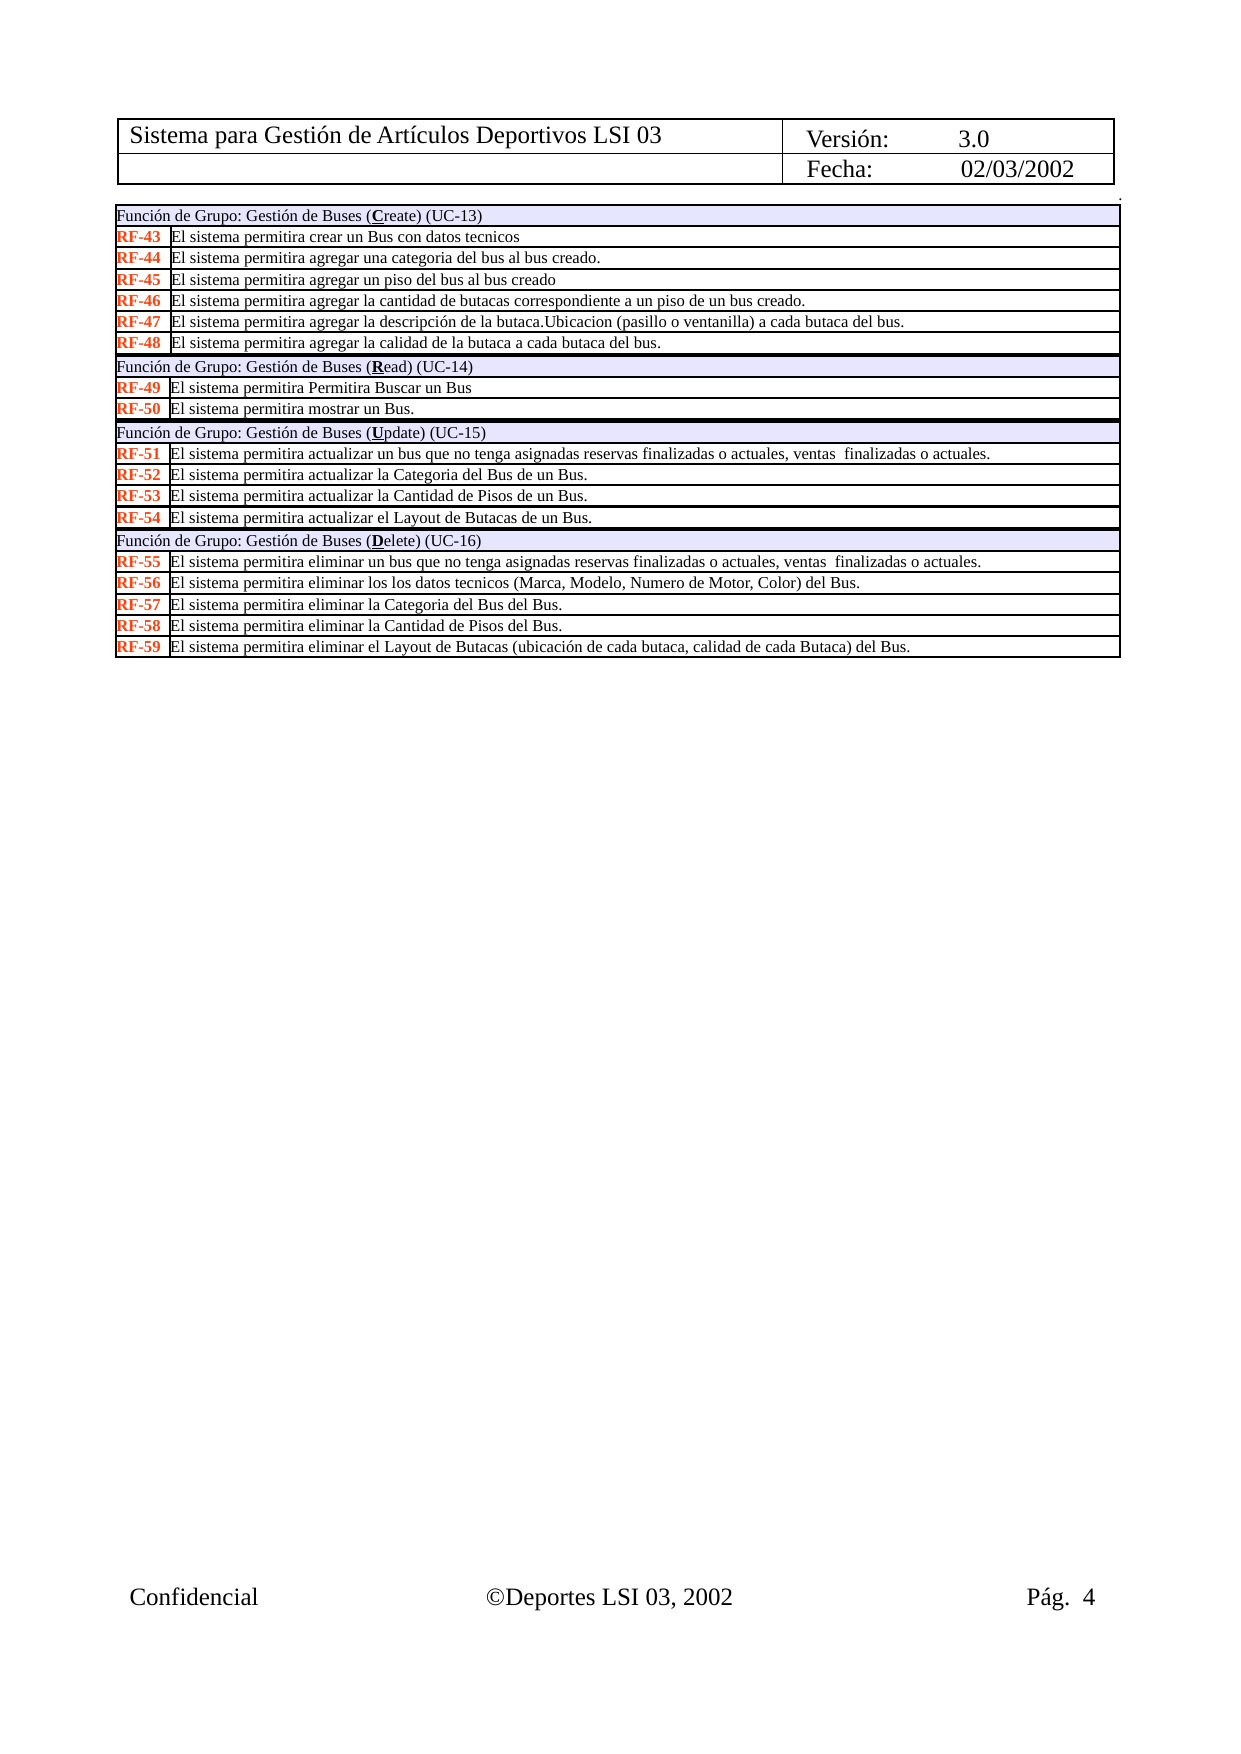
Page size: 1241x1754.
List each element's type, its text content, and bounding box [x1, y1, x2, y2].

table_cell RF-56 [117, 573, 169, 592]
table_cell RF-54 [117, 508, 169, 527]
table_cell RF-51 [117, 444, 169, 463]
table_cell RF-46 [117, 291, 170, 310]
table_cell RF-57 [117, 595, 169, 614]
table_cell El sistema permitira actualizar un bus que no tenga asignadas reservas finalizadas o actuales, ventas finalizadas o actuales. [171, 444, 1119, 463]
table_cell RF-43 [117, 227, 170, 246]
table_cell El sistema permitira agregar la calidad de la butaca a cada butaca del bus. [172, 333, 1119, 352]
table_cell RF-55 [117, 552, 169, 571]
table_cell El sistema permitira actualizar la Cantidad de Pisos de un Bus. [171, 486, 1119, 505]
table_cell RF-49 [117, 378, 169, 397]
table_cell El sistema permitira eliminar la Cantidad de Pisos del Bus. [171, 616, 1119, 635]
table_cell RF-53 [117, 486, 169, 505]
table_cell El sistema permitira mostrar un Bus. [171, 399, 1119, 418]
table_cell El sistema permitira Permitira Buscar un Bus [171, 378, 1119, 397]
table_cell El sistema permitira agregar una categoria del bus al bus creado. [172, 248, 1119, 267]
table_cell RF-47 [117, 312, 170, 331]
table_cell El sistema permitira actualizar el Layout de Butacas de un Bus. [171, 508, 1119, 527]
table_cell El sistema permitira agregar un piso del bus al bus creado [172, 270, 1119, 289]
table_cell El sistema permitira actualizar la Categoria del Bus de un Bus. [171, 465, 1119, 484]
table_cell El sistema permitira eliminar el Layout de Butacas (ubicación de cada butaca, calidad de cada Butaca) del Bus. [171, 637, 1119, 656]
table_cell RF-52 [117, 465, 169, 484]
table_cell El sistema permitira eliminar un bus que no tenga asignadas reservas finalizadas o actuales, ventas finalizadas o actuales. [171, 552, 1119, 571]
table_cell RF-48 [117, 333, 170, 352]
table_cell RF-58 [117, 616, 169, 635]
table_cell RF-44 [117, 248, 170, 267]
table_cell RF-50 [117, 399, 169, 418]
table_cell RF-45 [117, 270, 170, 289]
table_cell El sistema permitira crear un Bus con datos tecnicos [172, 227, 1119, 246]
table_cell RF-59 [117, 637, 169, 656]
table_cell El sistema permitira agregar la descripción de la butaca.Ubicacion (pasillo o ventanilla) a cada butaca del bus. [172, 312, 1119, 331]
table_cell El sistema permitira eliminar los los datos tecnicos (Marca, Modelo, Numero de Motor, Color) del Bus. [171, 573, 1119, 592]
table_cell El sistema permitira eliminar la Categoria del Bus del Bus. [171, 595, 1119, 614]
table_cell El sistema permitira agregar la cantidad de butacas correspondiente a un piso de un bus creado. [172, 291, 1119, 310]
